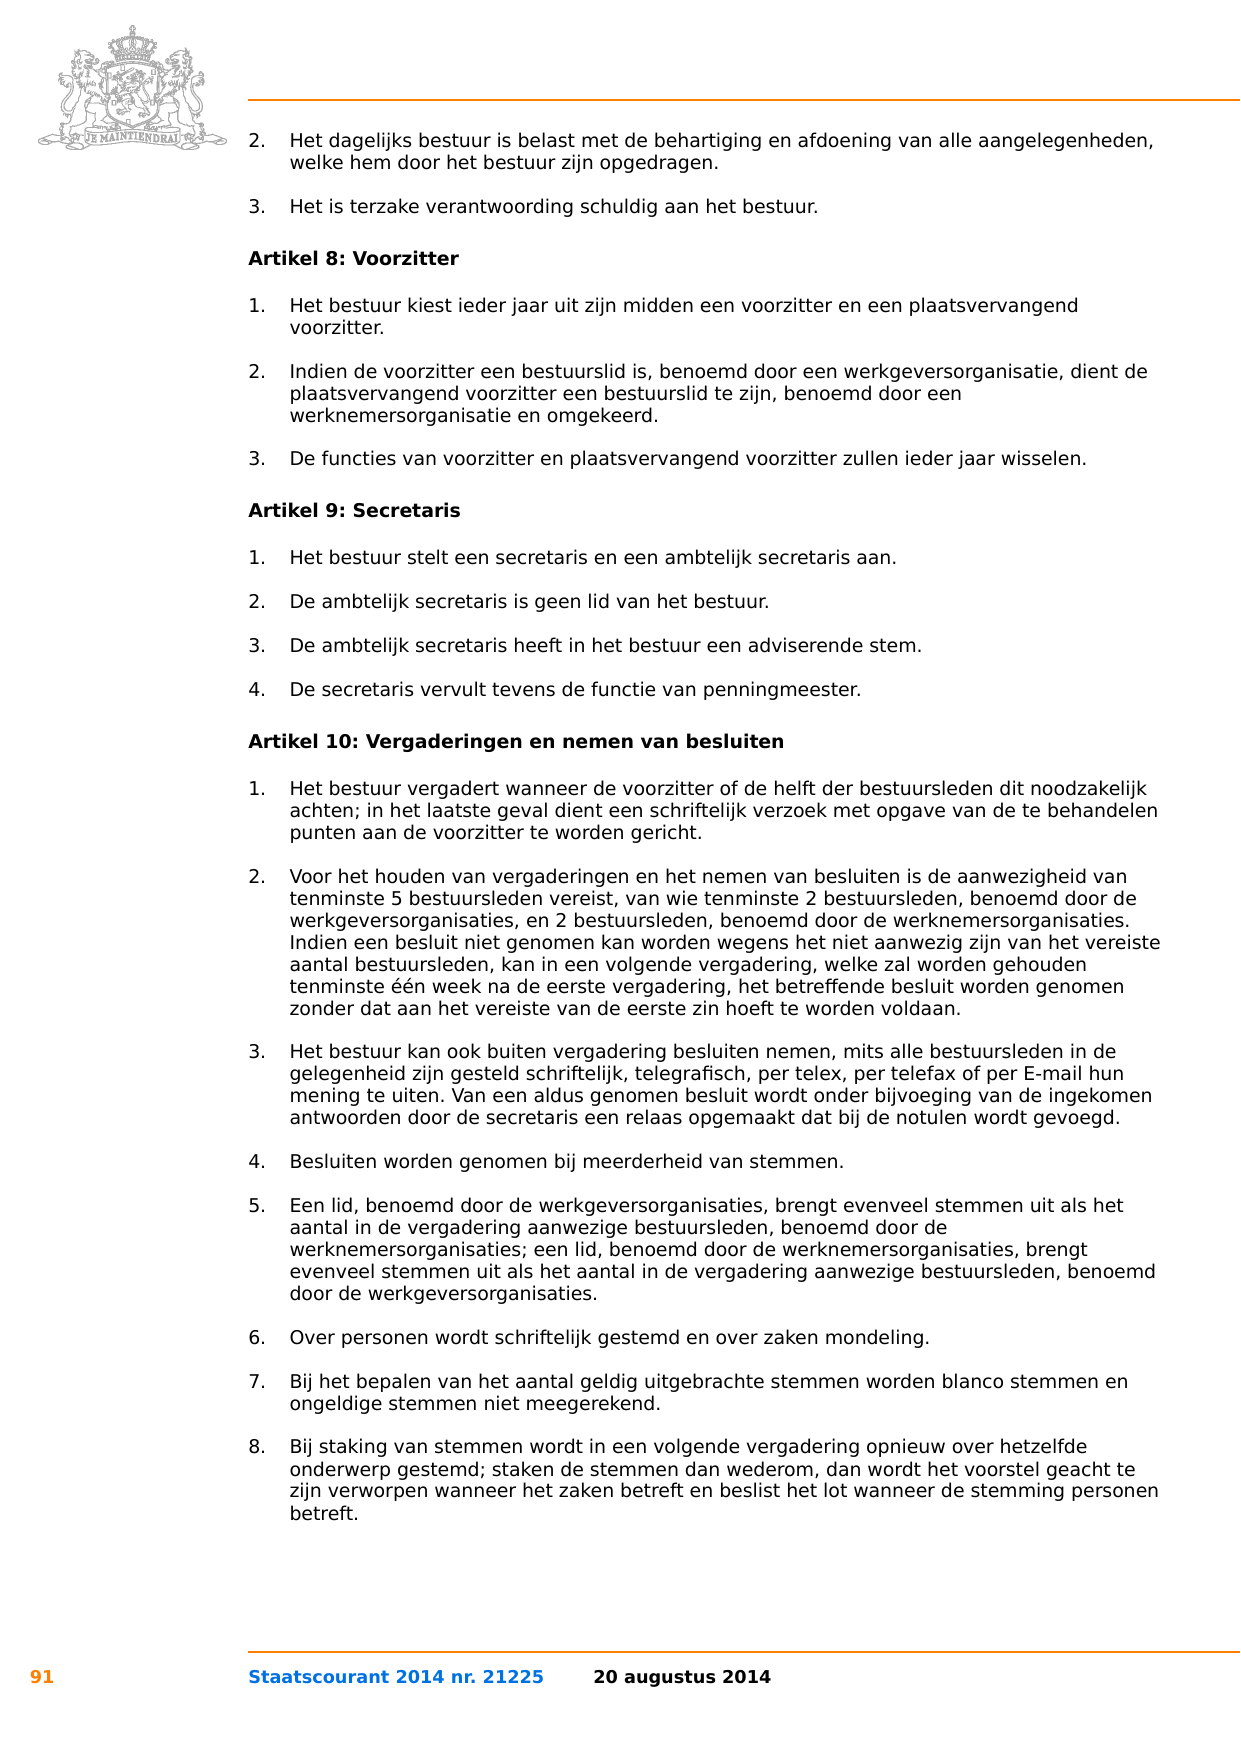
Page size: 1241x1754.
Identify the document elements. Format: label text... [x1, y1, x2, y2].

text 5. Een lid, benoemd door de werkgeversorganisaties, brengt evenveel stemmen uit als het aantal in de vergadering aanwezige bestuursleden, benoemd door de werknemersorganisaties; een lid, benoemd door de werknemersorganisaties, brengt evenveel stemmen uit als het aantal in de vergadering aanwezige bestuursleden, benoemd door de werkgeversorganisaties. [248, 1195, 1163, 1305]
picture [38, 25, 227, 150]
text 1. Het bestuur kiest ieder jaar uit zijn midden een voorzitter en een plaatsvervangend voorzitter. [248, 295, 1163, 339]
subtitle Artikel 8: Voorzitter [248, 248, 1163, 270]
text 3. Het bestuur kan ook buiten vergadering besluiten nemen, mits alle bestuursleden in de gelegenheid zijn gesteld schriftelijk, telegrafisch, per telex, per telefax of per E-mail hun mening te uiten. Van een aldus genomen besluit wordt onder bijvoeging van de ingekomen antwoorden door de secretaris een relaas opgemaakt dat bij de notulen wordt gevoegd. [248, 1041, 1163, 1129]
text 2. De ambtelijk secretaris is geen lid van het bestuur. [248, 591, 1163, 613]
text 3. De functies van voorzitter en plaatsvervangend voorzitter zullen ieder jaar wisselen. [248, 448, 1163, 470]
text 4. Besluiten worden genomen bij meerderheid van stemmen. [248, 1151, 1163, 1173]
text 1. Het bestuur stelt een secretaris en een ambtelijk secretaris aan. [248, 547, 1163, 569]
text 3. Het is terzake verantwoording schuldig aan het bestuur. [248, 196, 1163, 218]
text 2. Indien de voorzitter een bestuurslid is, benoemd door een werkgeversorganisatie, dient de plaatsvervangend voorzitter een bestuurslid te zijn, benoemd door een werknemersorganisatie en omgekeerd. [248, 361, 1163, 426]
text 1. Het bestuur vergadert wanneer de voorzitter of de helft der bestuursleden dit noodzakelijk achten; in het laatste geval dient een schriftelijk verzoek met opgave van de te behandelen punten aan de voorzitter te worden gericht. [248, 778, 1163, 844]
text Indien een besluit niet genomen kan worden wegens het niet aanwezig zijn van het vereiste aantal bestuursleden, kan in een volgende vergadering, welke zal worden gehouden tenminste één week na de eerste vergadering, het betreffende besluit worden genomen zonder dat aan het vereiste van de eerste zin hoeft te worden voldaan. [289, 932, 1163, 1019]
text 2. Voor het houden van vergaderingen en het nemen van besluiten is de aanwezigheid van tenminste 5 bestuursleden vereist, van wie tenminste 2 bestuursleden, benoemd door de werkgeversorganisaties, en 2 bestuursleden, benoemd door de werknemersorganisaties. [248, 866, 1163, 932]
text 7. Bij het bepalen van het aantal geldig uitgebrachte stemmen worden blanco stemmen en ongeldige stemmen niet meegerekend. [248, 1371, 1163, 1414]
text 3. De ambtelijk secretaris heeft in het bestuur een adviserende stem. [248, 635, 1163, 657]
text 4. De secretaris vervult tevens de functie van penningmeester. [248, 679, 1163, 701]
subtitle Artikel 9: Secretaris [248, 500, 1163, 522]
subtitle Artikel 10: Vergaderingen en nemen van besluiten [248, 731, 1163, 753]
text 6. Over personen wordt schriftelijk gestemd en over zaken mondeling. [248, 1327, 1163, 1349]
text 8. Bij staking van stemmen wordt in een volgende vergadering opnieuw over hetzelfde onderwerp gestemd; staken de stemmen dan wederom, dan wordt het voorstel geacht te zijn verworpen wanneer het zaken betreft en beslist het lot wanneer de stemming personen betreft. [248, 1436, 1163, 1524]
text 2. Het dagelijks bestuur is belast met de behartiging en afdoening van alle aangelegenheden, welke hem door het bestuur zijn opgedragen. [248, 130, 1163, 174]
